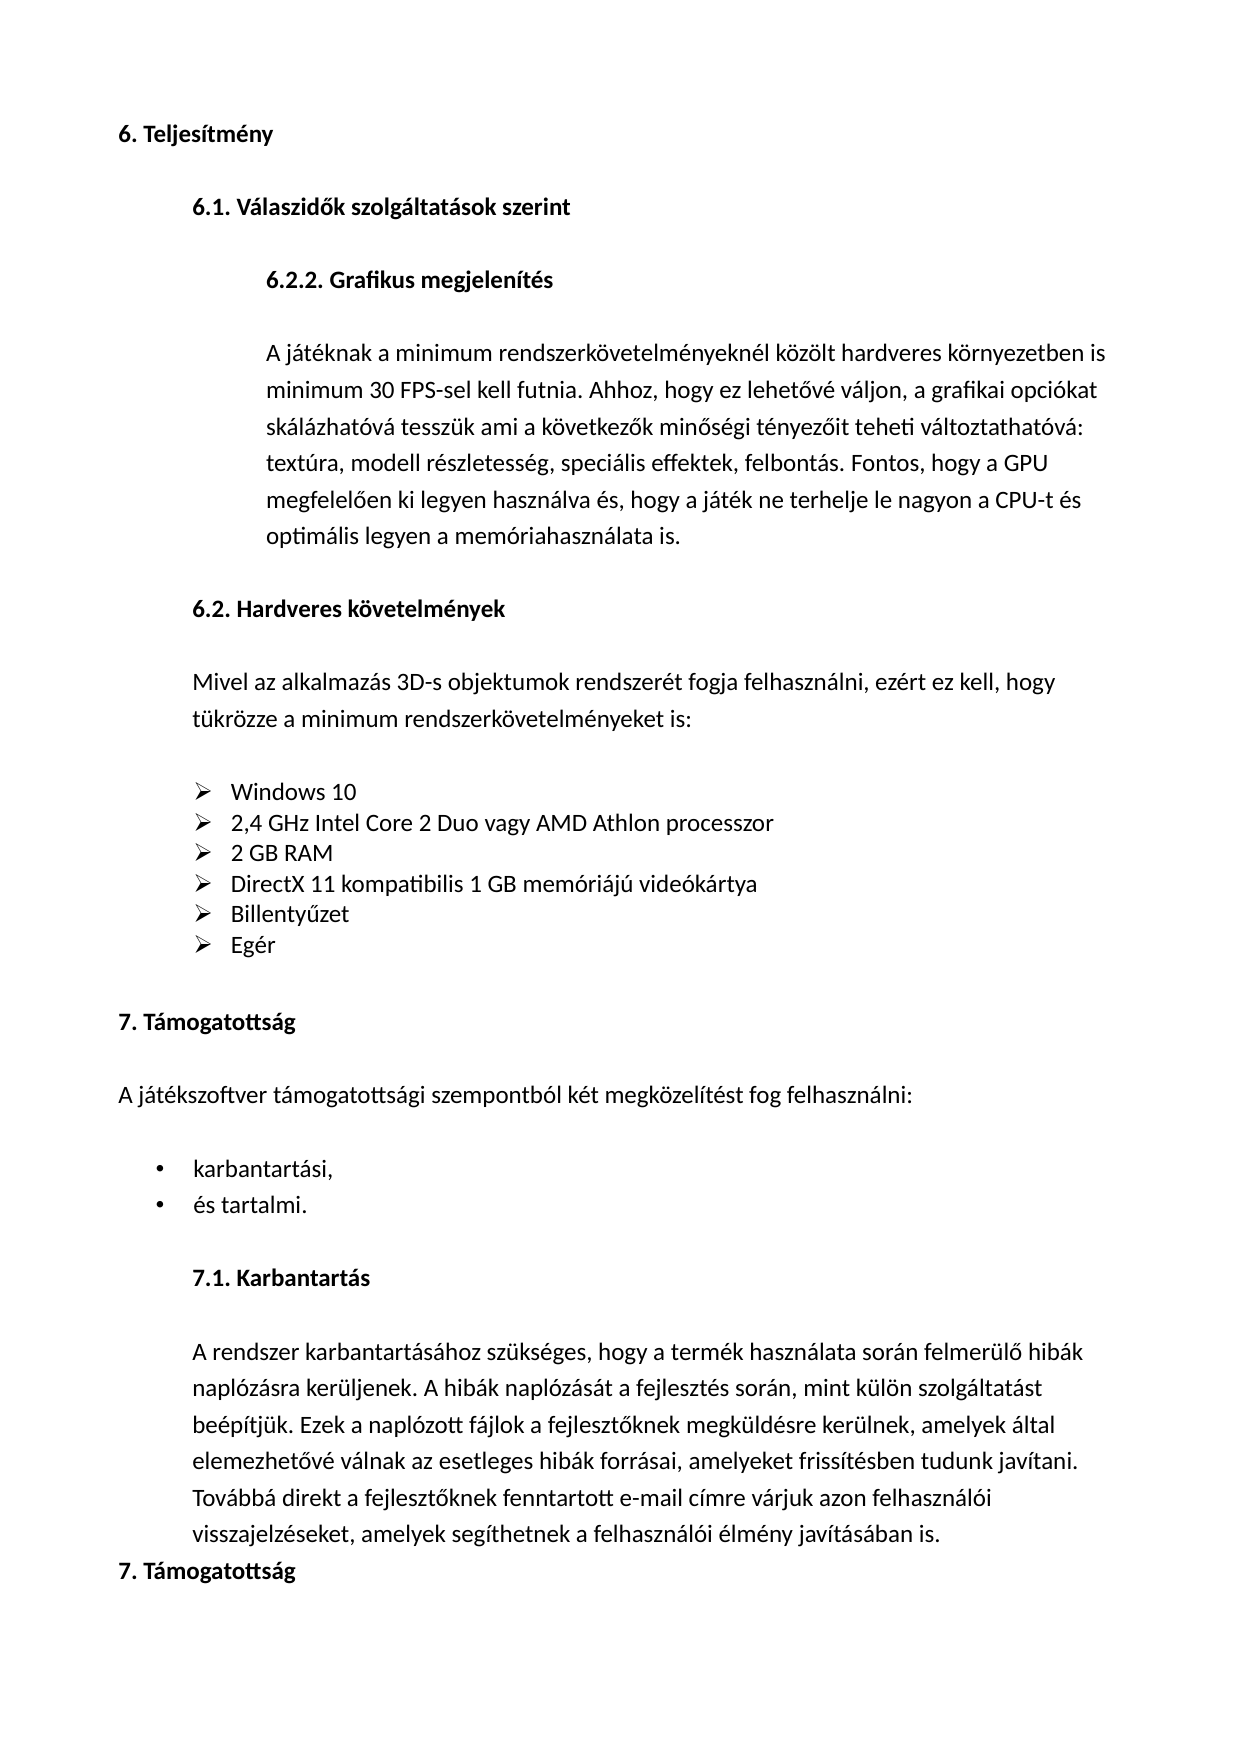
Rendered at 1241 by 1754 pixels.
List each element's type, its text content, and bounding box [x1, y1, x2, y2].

text 6.2. Hardveres követelmények [192, 593, 1122, 624]
list és tartalmi. [156, 1189, 1122, 1220]
text 6.1. Válaszidők szolgáltatások szerint [192, 191, 1122, 222]
text Továbbá direkt a fejlesztőknek fenntartott e-mail címre várjuk azon felhasználói visszajelzéseket, amelyek segíthetnek a felhasználói élmény javításában is. [192, 1482, 1122, 1549]
text A játéknak a minimum rendszerkövetelményeknél közölt hardveres környezetben is minimum 30 FPS-sel kell futnia. Ahhoz, hogy ez lehetővé váljon, a grafikai opciókat skálázhatóvá tesszük ami a következők minőségi tényezőit teheti változtathatóvá: textúra, modell részletesség, speciális effektek, felbontás. Fontos, hogy a GPU megfelelően ki legyen használva és, hogy a játék ne terhelje le nagyon a CPU-t és optimális legyen a memóriahasználata is. [266, 337, 1122, 551]
list DirectX 11 kompatibilis 1 GB memóriájú videókártya [193, 868, 1122, 898]
text 7. Támogatottság [118, 1007, 1122, 1037]
text A rendszer karbantartásához szükséges, hogy a termék használata során felmerülő hibák naplózásra kerüljenek. A hibák naplózását a fejlesztés során, mint külön szolgáltatást beépítjük. Ezek a naplózott fájlok a fejlesztőknek megküldésre kerülnek, amelyek által elemezhetővé válnak az esetleges hibák forrásai, amelyeket frissítésben tudunk javítani. [192, 1336, 1122, 1476]
list karbantartási, [156, 1153, 1122, 1183]
text A játékszoftver támogatottsági szempontból két megközelítést fog felhasználni: [118, 1080, 1122, 1147]
text 7.1. Karbantartás [192, 1262, 1122, 1293]
list 2,4 GHz Intel Core 2 Duo vagy AMD Athlon processzor [193, 807, 1122, 837]
list 2 GB RAM [193, 837, 1122, 868]
text 6. Teljesítmény [118, 118, 1122, 149]
list Billentyűzet [193, 898, 1122, 929]
text Mivel az alkalmazás 3D-s objektumok rendszerét fogja felhasználni, ezért ez kell, hogy tükrözze a minimum rendszerkövetelményeket is: [192, 667, 1122, 734]
text 7. Támogatottság [118, 1555, 1122, 1586]
list Egér [193, 929, 1122, 959]
list Windows 10 [193, 776, 1122, 807]
text 6.2.2. Grafikus megjelenítés [266, 264, 1122, 295]
